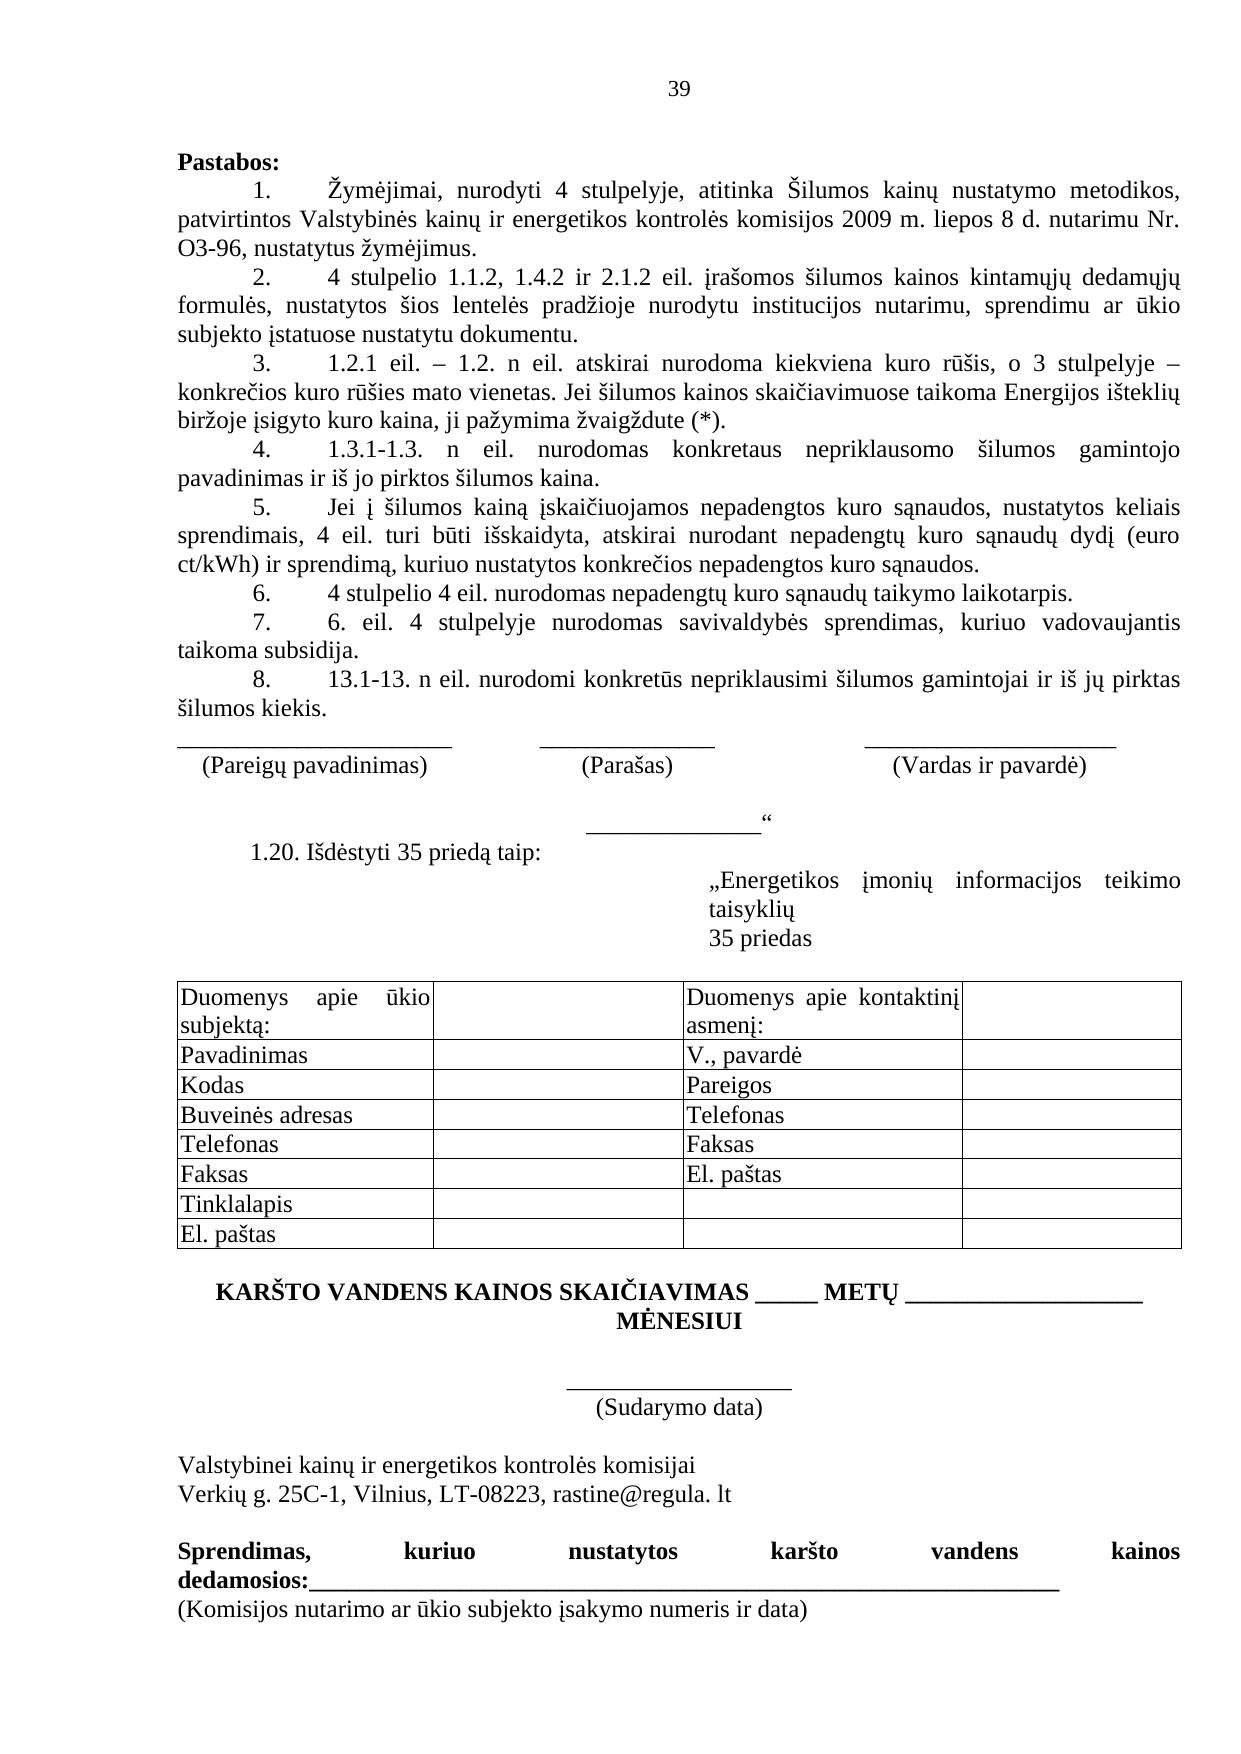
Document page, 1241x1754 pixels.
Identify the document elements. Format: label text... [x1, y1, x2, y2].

table_cell Kodas [178, 1070, 433, 1099]
table_cell Faksas [178, 1159, 433, 1188]
table_cell [434, 1070, 683, 1099]
text 7. 6. eil. 4 stulpelyje nurodomas savivaldybės sprendimas, kuriuo vadovaujantis taikoma subsidija. [177, 607, 1181, 664]
text 1. Žymėjimai, nurodyti 4 stulpelyje, atitinka Šilumos kainų nustatymo metodikos, patvirtintos Valstybinės kainų ir energetikos kontrolės komisijos 2009 m. liepos 8 d. nutarimu Nr. O3-96, nustatytus žymėjimus. [177, 176, 1181, 262]
text 2. 4 stulpelio 1.1.2, 1.4.2 ir 2.1.2 eil. įrašomos šilumos kainos kintamųjų dedamųjų formulės, nustatytos šios lentelės pradžioje nurodytu institucijos nutarimu, sprendimu ar ūkio subjekto įstatuose nustatytu dokumentu. [177, 262, 1181, 348]
table_cell Faksas [684, 1130, 962, 1158]
table_header [434, 982, 683, 1039]
text (Sudarymo data) [177, 1392, 1181, 1421]
table_cell [963, 1130, 1181, 1158]
table_cell [963, 1100, 1181, 1128]
table_header Duomenys apie ūkio subjektą: [178, 982, 433, 1039]
text ______________“ [177, 808, 1181, 837]
table_cell [684, 1189, 962, 1218]
text Valstybinei kainų ir energetikos kontrolės komisijai [177, 1450, 1181, 1479]
table_cell [684, 1219, 962, 1248]
table_cell [434, 1040, 683, 1069]
table_cell [434, 1159, 683, 1188]
table_cell Buveinės adresas [178, 1100, 433, 1128]
table_cell Tinklalapis [178, 1189, 433, 1218]
table_cell Pavadinimas [178, 1040, 433, 1069]
text Sprendimas, kuriuo nustatytos karšto vandens kainos dedamosios:____________________________________________________________ [177, 1536, 1181, 1594]
table_cell El. paštas [178, 1219, 433, 1248]
text (Komisijos nutarimo ar ūkio subjekto įsakymo numeris ir data) [177, 1594, 1181, 1622]
text KARŠTO VANDENS KAINOS SKAIČIAVIMAS _____ METŲ ___________________ MĖNESIUI [177, 1277, 1181, 1335]
text 1.20. Išdėstyti 35 priedą taip: [177, 837, 1181, 866]
text 8. 13.1-13. n eil. nurodomi konkretūs nepriklausimi šilumos gamintojai ir iš jų pirktas šilumos kiekis. [177, 664, 1181, 722]
table_cell [963, 1070, 1181, 1099]
table_cell Telefonas [684, 1100, 962, 1128]
table_cell V., pavardė [684, 1040, 962, 1069]
text Verkių g. 25C-1, Vilnius, LT-08223, rastine@regula. lt [177, 1479, 1181, 1507]
table_cell [434, 1130, 683, 1158]
table_cell [963, 1040, 1181, 1069]
table_cell [963, 1189, 1181, 1218]
table_cell [434, 1100, 683, 1128]
text Pastabos: [177, 147, 1181, 176]
table_cell Pareigos [684, 1070, 962, 1099]
text 4. 1.3.1-1.3. n eil. nurodomas konkretaus nepriklausomo šilumos gamintojo pavadinimas ir iš jo pirktos šilumos kaina. [177, 434, 1181, 492]
text (Pareigų pavadinimas) (Parašas) (Vardas ir pavardė) [177, 751, 1181, 779]
table_cell Telefonas [178, 1130, 433, 1158]
text 6. 4 stulpelio 4 eil. nurodomas nepadengtų kuro sąnaudų taikymo laikotarpis. [177, 578, 1181, 607]
table_cell [434, 1189, 683, 1218]
table_cell [963, 1219, 1181, 1248]
text 5. Jei į šilumos kainą įskaičiuojamos nepadengtos kuro sąnaudos, nustatytos keliais sprendimais, 4 eil. turi būti išskaidyta, atskirai nurodant nepadengtų kuro sąnaudų dydį (euro ct/kWh) ir sprendimą, kuriuo nustatytos konkrečios nepadengtos kuro sąnaudos. [177, 492, 1181, 578]
table_header [963, 982, 1181, 1039]
text 3. 1.2.1 eil. – 1.2. n eil. atskirai nurodoma kiekviena kuro rūšis, o 3 stulpelyje – konkrečios kuro rūšies mato vienetas. Jei šilumos kainos skaičiavimuose taikoma Energijos išteklių biržoje įsigyto kuro kaina, ji pažymima žvaigždute (*). [177, 348, 1181, 434]
text „Energetikos įmonių informacijos teikimo taisyklių [709, 866, 1181, 923]
table_cell El. paštas [684, 1159, 962, 1188]
table_header Duomenys apie kontaktinį asmenį: [684, 982, 962, 1039]
text 35 priedas [709, 923, 1181, 952]
text __________________ [177, 1364, 1181, 1392]
table_cell [963, 1159, 1181, 1188]
table_cell [434, 1219, 683, 1248]
